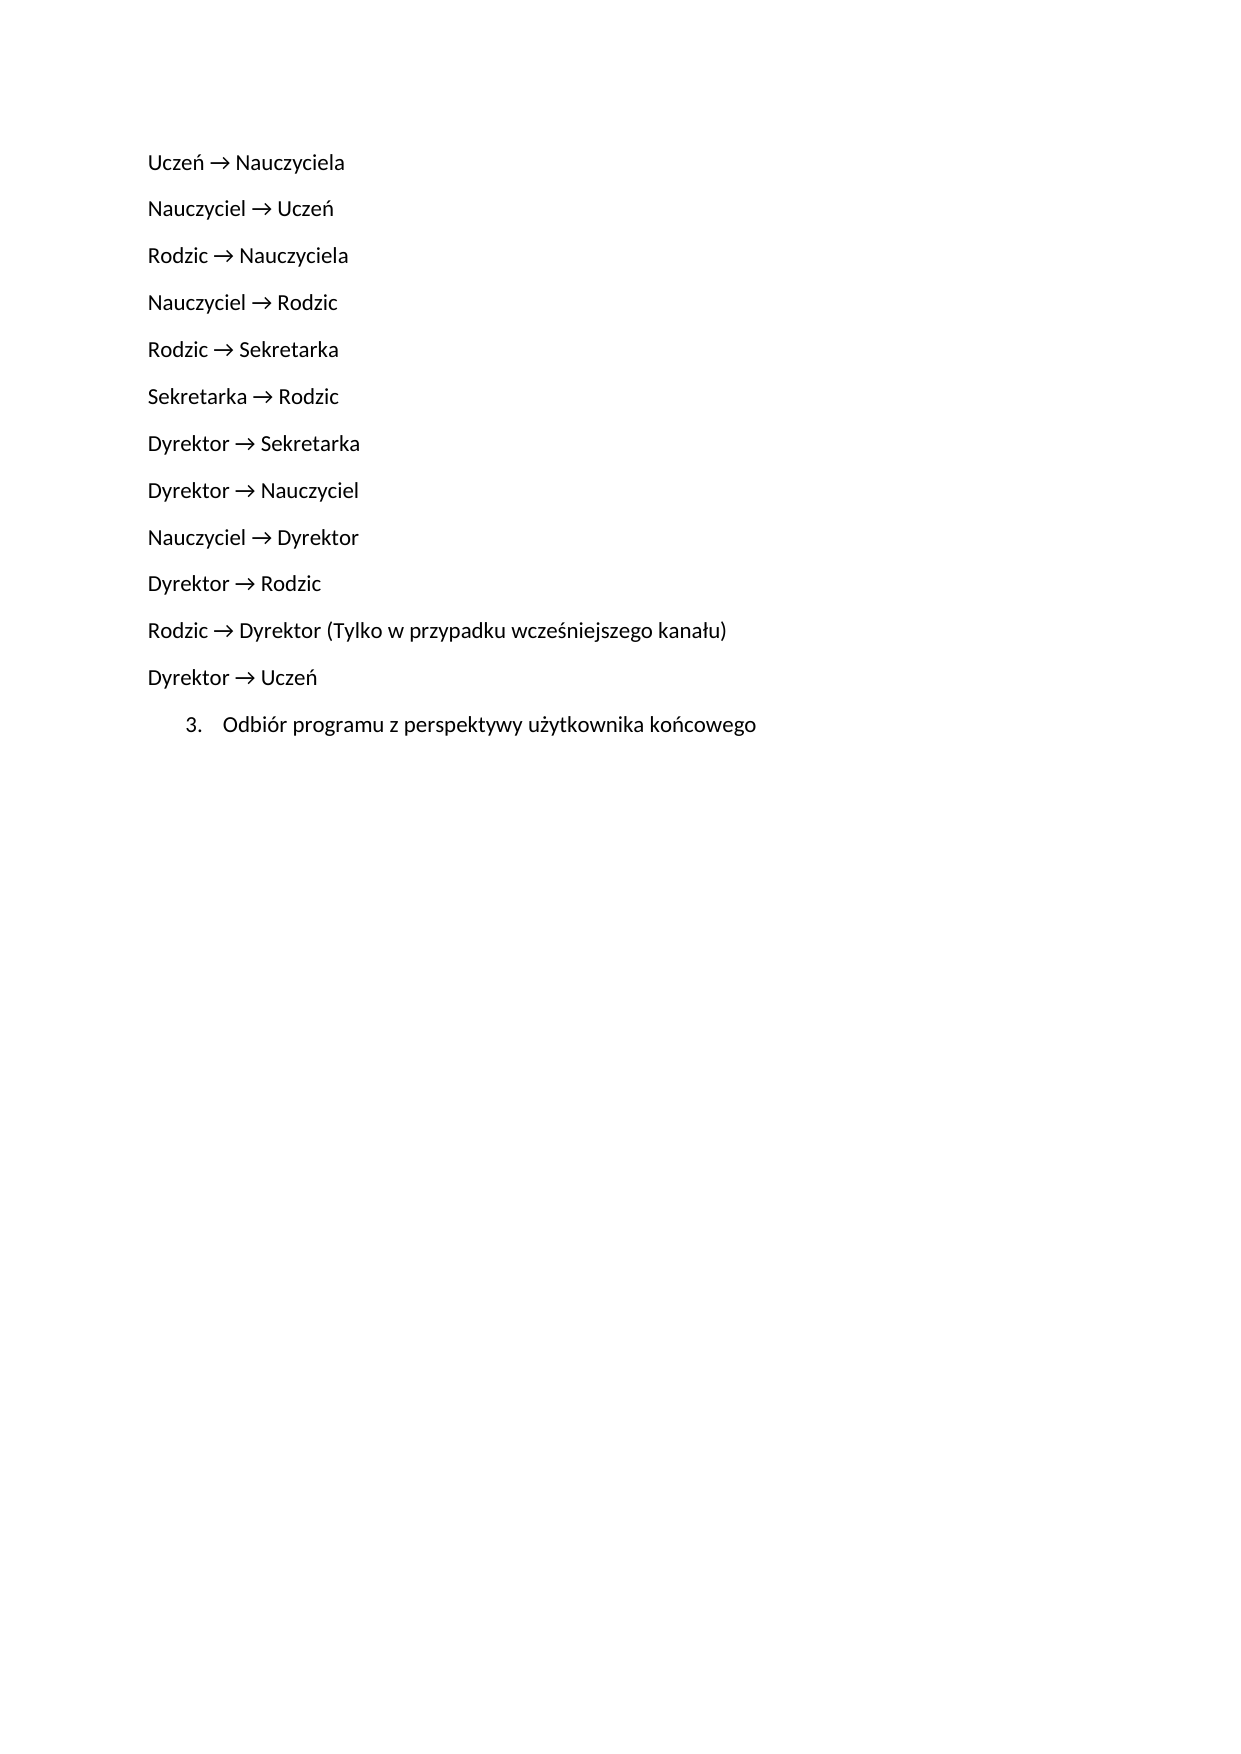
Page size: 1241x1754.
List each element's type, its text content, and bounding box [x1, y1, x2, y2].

text Dyrektor → Sekretarka [148, 429, 1093, 457]
text Dyrektor → Rodzic [148, 569, 1093, 597]
text Sekretarka → Rodzic [148, 382, 1093, 410]
text Uczeń → Nauczyciela [148, 148, 1093, 176]
text Dyrektor → Nauczyciel [148, 476, 1093, 504]
text Nauczyciel → Uczeń [148, 194, 1093, 222]
list Odbiór programu z perspektywy użytkownika końcowego [185, 710, 1093, 738]
text Rodzic → Nauczyciela [148, 241, 1093, 269]
text Rodzic → Sekretarka [148, 335, 1093, 363]
text Nauczyciel → Rodzic [148, 288, 1093, 316]
text Rodzic → Dyrektor (Tylko w przypadku wcześniejszego kanału) [148, 616, 1093, 644]
text Nauczyciel → Dyrektor [148, 523, 1093, 551]
text Dyrektor → Uczeń [148, 663, 1093, 691]
